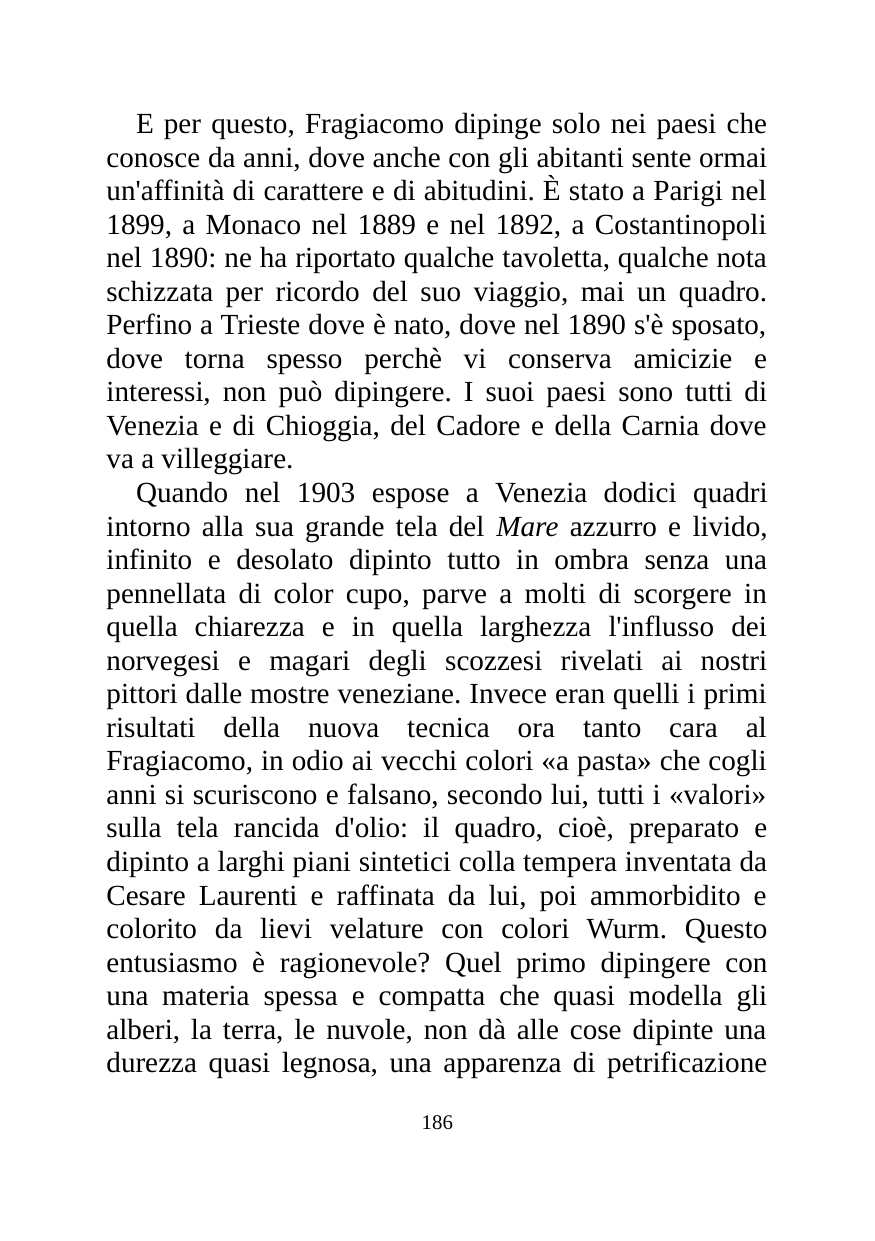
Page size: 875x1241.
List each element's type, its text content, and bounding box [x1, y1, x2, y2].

text Quando nel 1903 espose a Venezia dodici quadri intorno alla sua grande tela del Mare azzurro e livido, infinito e desolato dipinto tutto in ombra senza una pennellata di color cupo, parve a molti di scorgere in quella chiarezza e in quella larghezza l'influsso dei norvegesi e magari degli scozzesi rivelati ai nostri pittori dalle mostre veneziane. Invece eran quelli i primi risultati della nuova tecnica ora tanto cara al Fragiacomo, in odio ai vecchi colori «a pasta» che cogli anni si scuriscono e falsano, secondo lui, tutti i «valori» sulla tela rancida d'olio: il quadro, cioè, preparato e dipinto a larghi piani sintetici colla tempera inventata da Cesare Laurenti e raffinata da lui, poi ammorbidito e colorito da lievi velature con colori Wurm. Questo entusiasmo è ragionevole? Quel primo dipingere con una materia spessa e compatta che quasi modella gli alberi, la terra, le nuvole, non dà alle cose dipinte una durezza quasi legnosa, una apparenza di petrificazione [106, 475, 768, 1079]
text E per questo, Fragiacomo dipinge solo nei paesi che conosce da anni, dove anche con gli abitanti sente ormai un'affinità di carattere e di abitudini. È stato a Parigi nel 1899, a Monaco nel 1889 e nel 1892, a Costantinopoli nel 1890: ne ha riportato qualche tavoletta, qualche nota schizzata per ricordo del suo viaggio, mai un quadro. Perfino a Trieste dove è nato, dove nel 1890 s'è sposato, dove torna spesso perchè vi conserva amicizie e interessi, non può dipingere. I suoi paesi sono tutti di Venezia e di Chioggia, del Cadore e della Carnia dove va a villeggiare. [106, 106, 768, 475]
